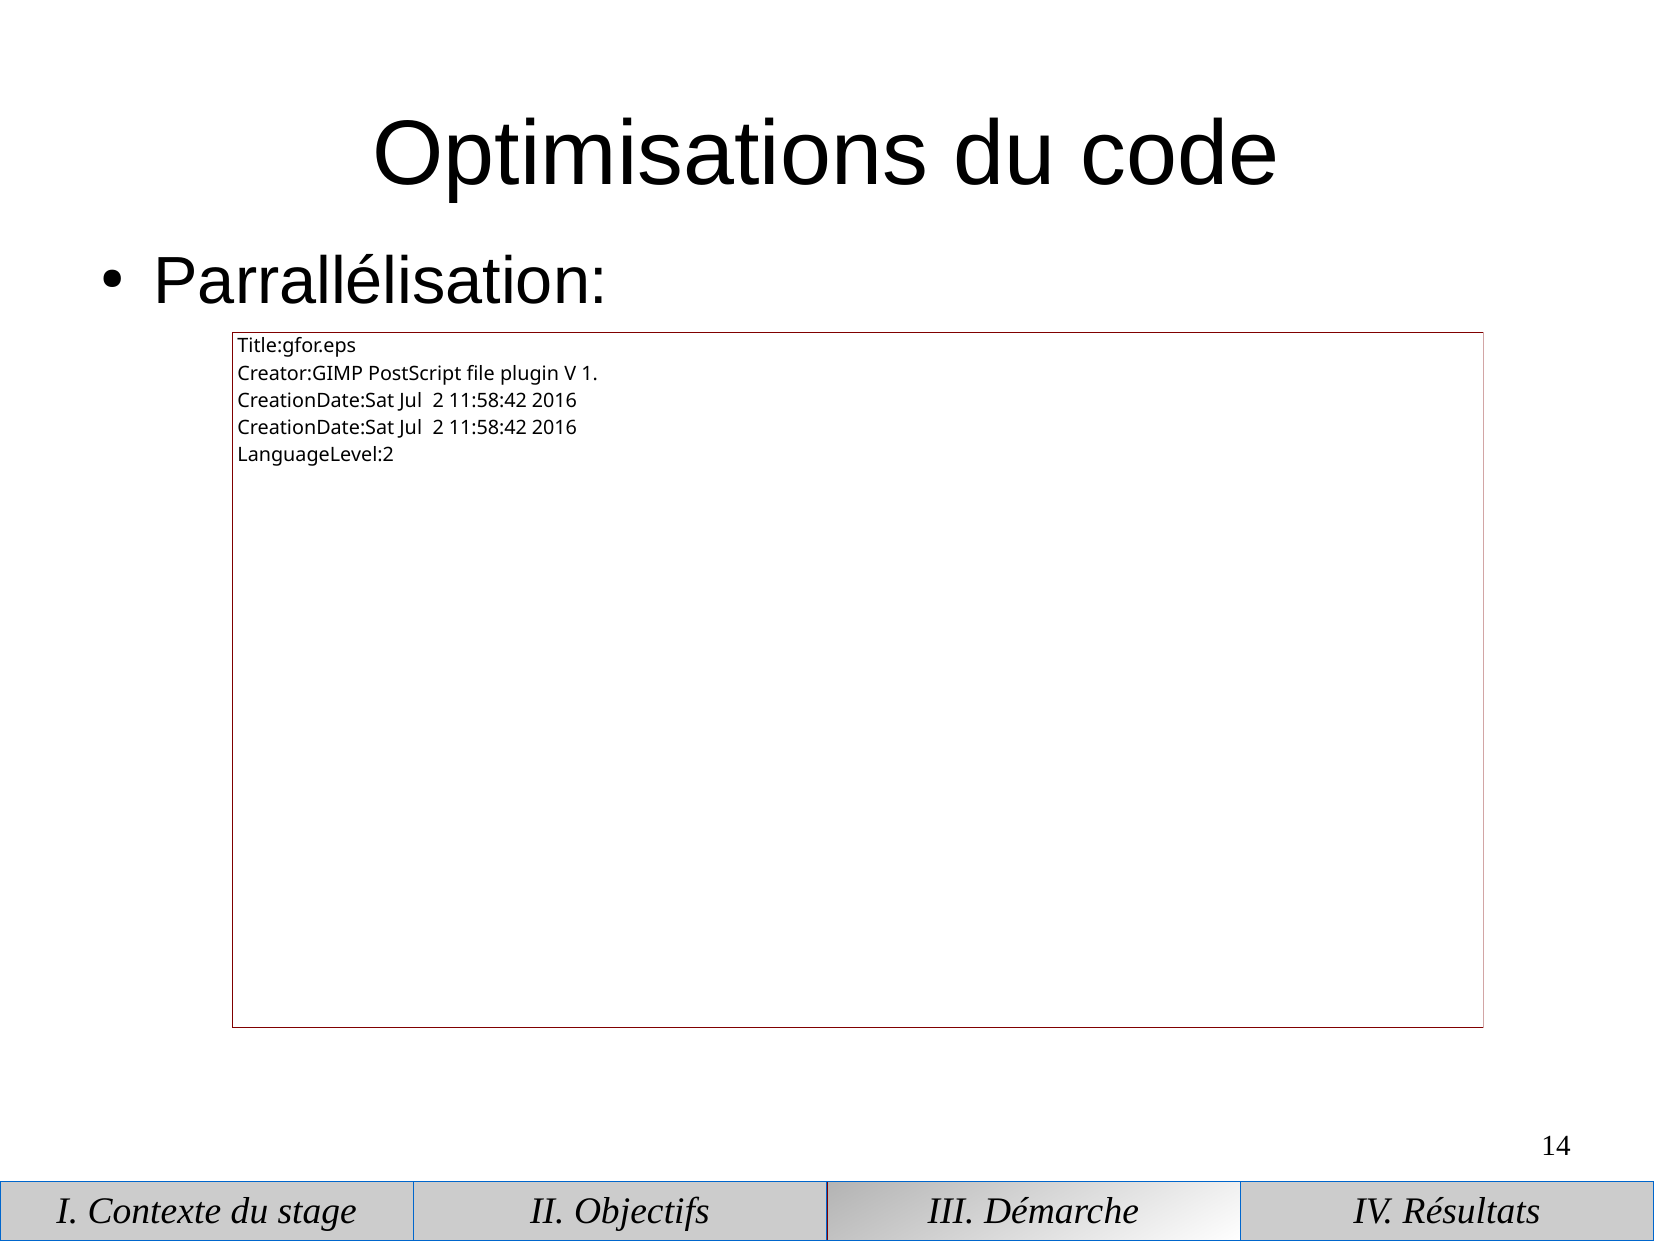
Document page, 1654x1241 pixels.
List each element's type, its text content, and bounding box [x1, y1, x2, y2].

text_box II. Objectifs [413, 1181, 826, 1241]
title Optimisations du code [82, 49, 1571, 242]
list Parrallélisation: [82, 242, 1571, 963]
text_box IV. Résultats [1240, 1181, 1654, 1241]
picture [231, 963, 1484, 1028]
text_box III. Démarche [826, 1181, 1240, 1241]
text_box I. Contexte du stage [0, 1181, 413, 1241]
